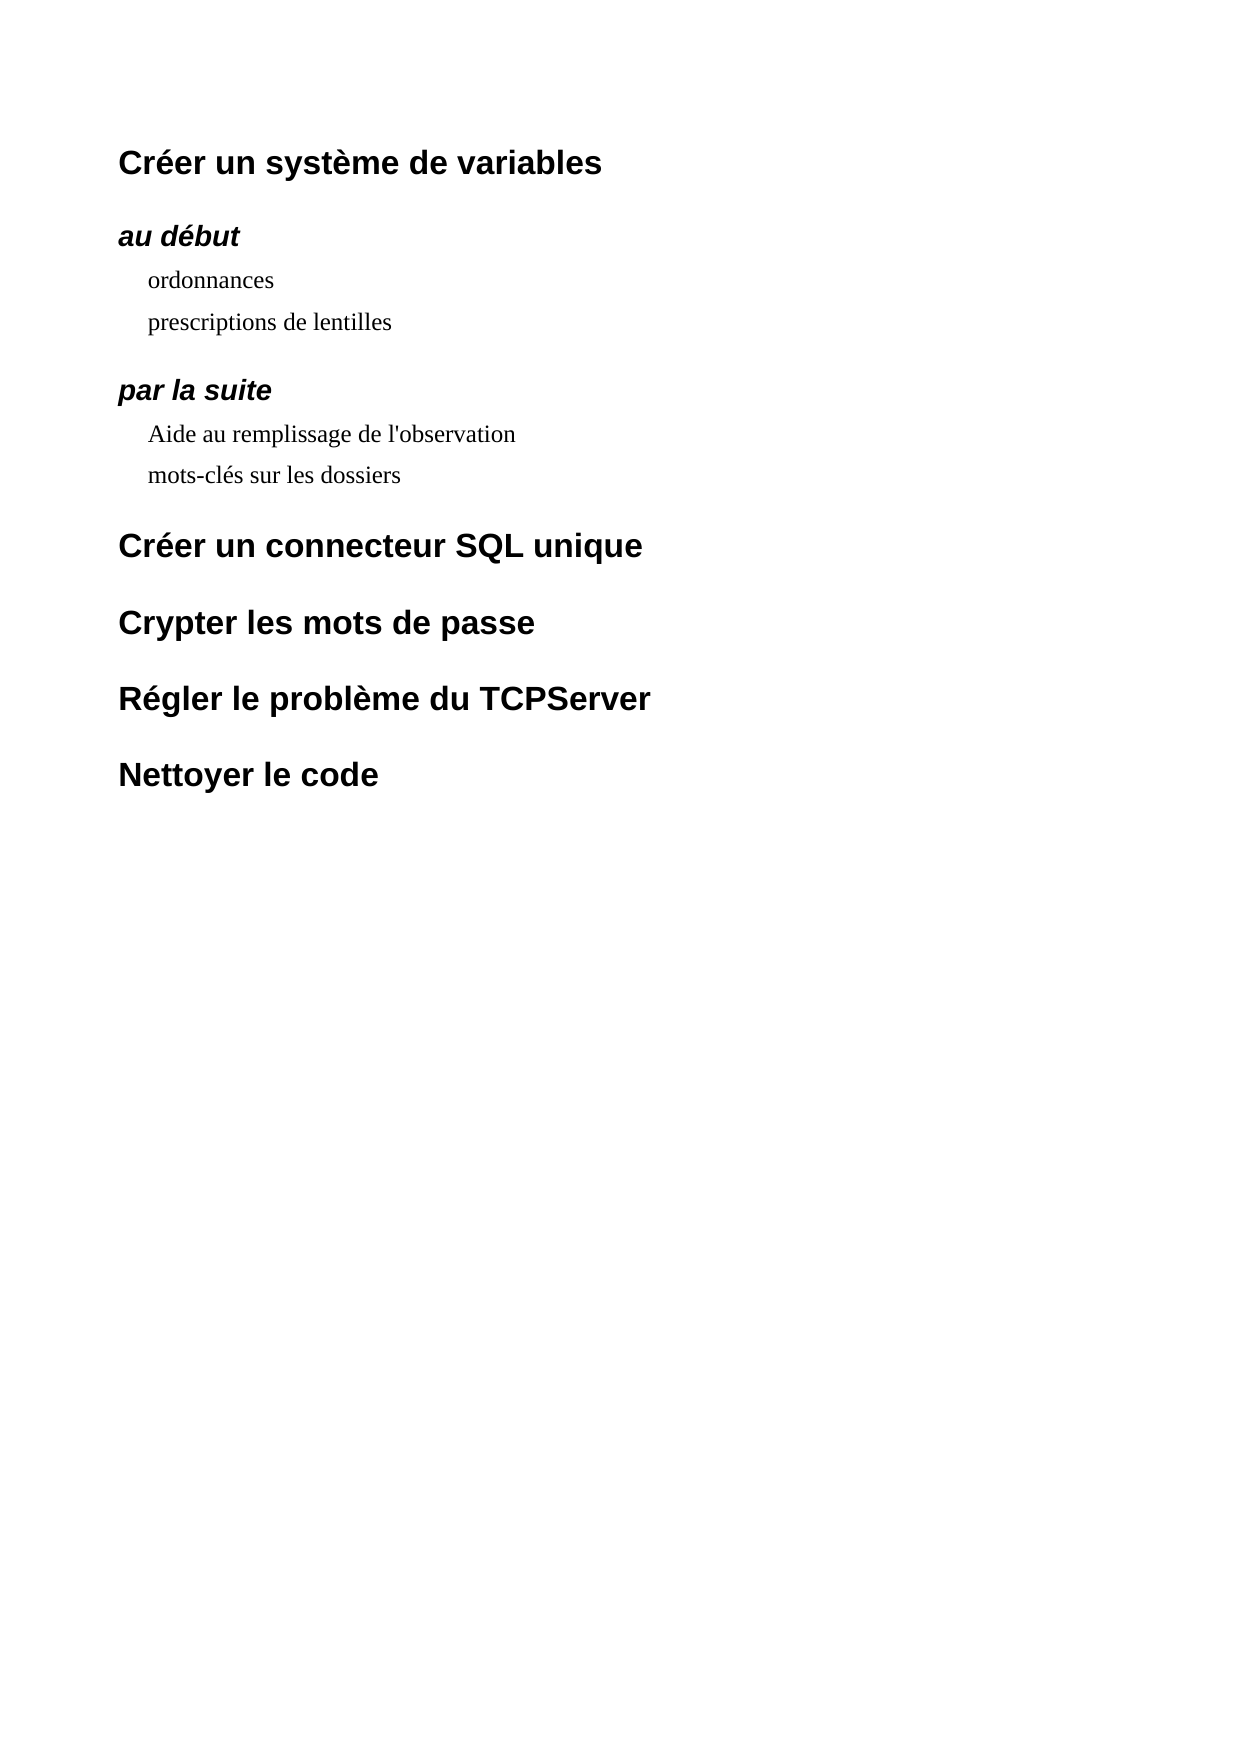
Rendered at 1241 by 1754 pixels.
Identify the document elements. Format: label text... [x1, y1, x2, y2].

subtitle au début [118, 219, 1122, 253]
list ordonnances [148, 265, 1122, 294]
list prescriptions de lentilles [148, 307, 1122, 335]
list mots-clés sur les dossiers [148, 460, 1122, 489]
subtitle Créer un système de variables [118, 143, 1122, 182]
subtitle Créer un connecteur SQL unique [118, 526, 1122, 565]
subtitle par la suite [118, 373, 1122, 406]
subtitle Nettoyer le code [118, 755, 1122, 793]
subtitle Crypter les mots de passe [118, 602, 1122, 641]
list Aide au remplissage de l'observation [148, 419, 1122, 448]
subtitle Régler le problème du TCPServer [118, 679, 1122, 717]
